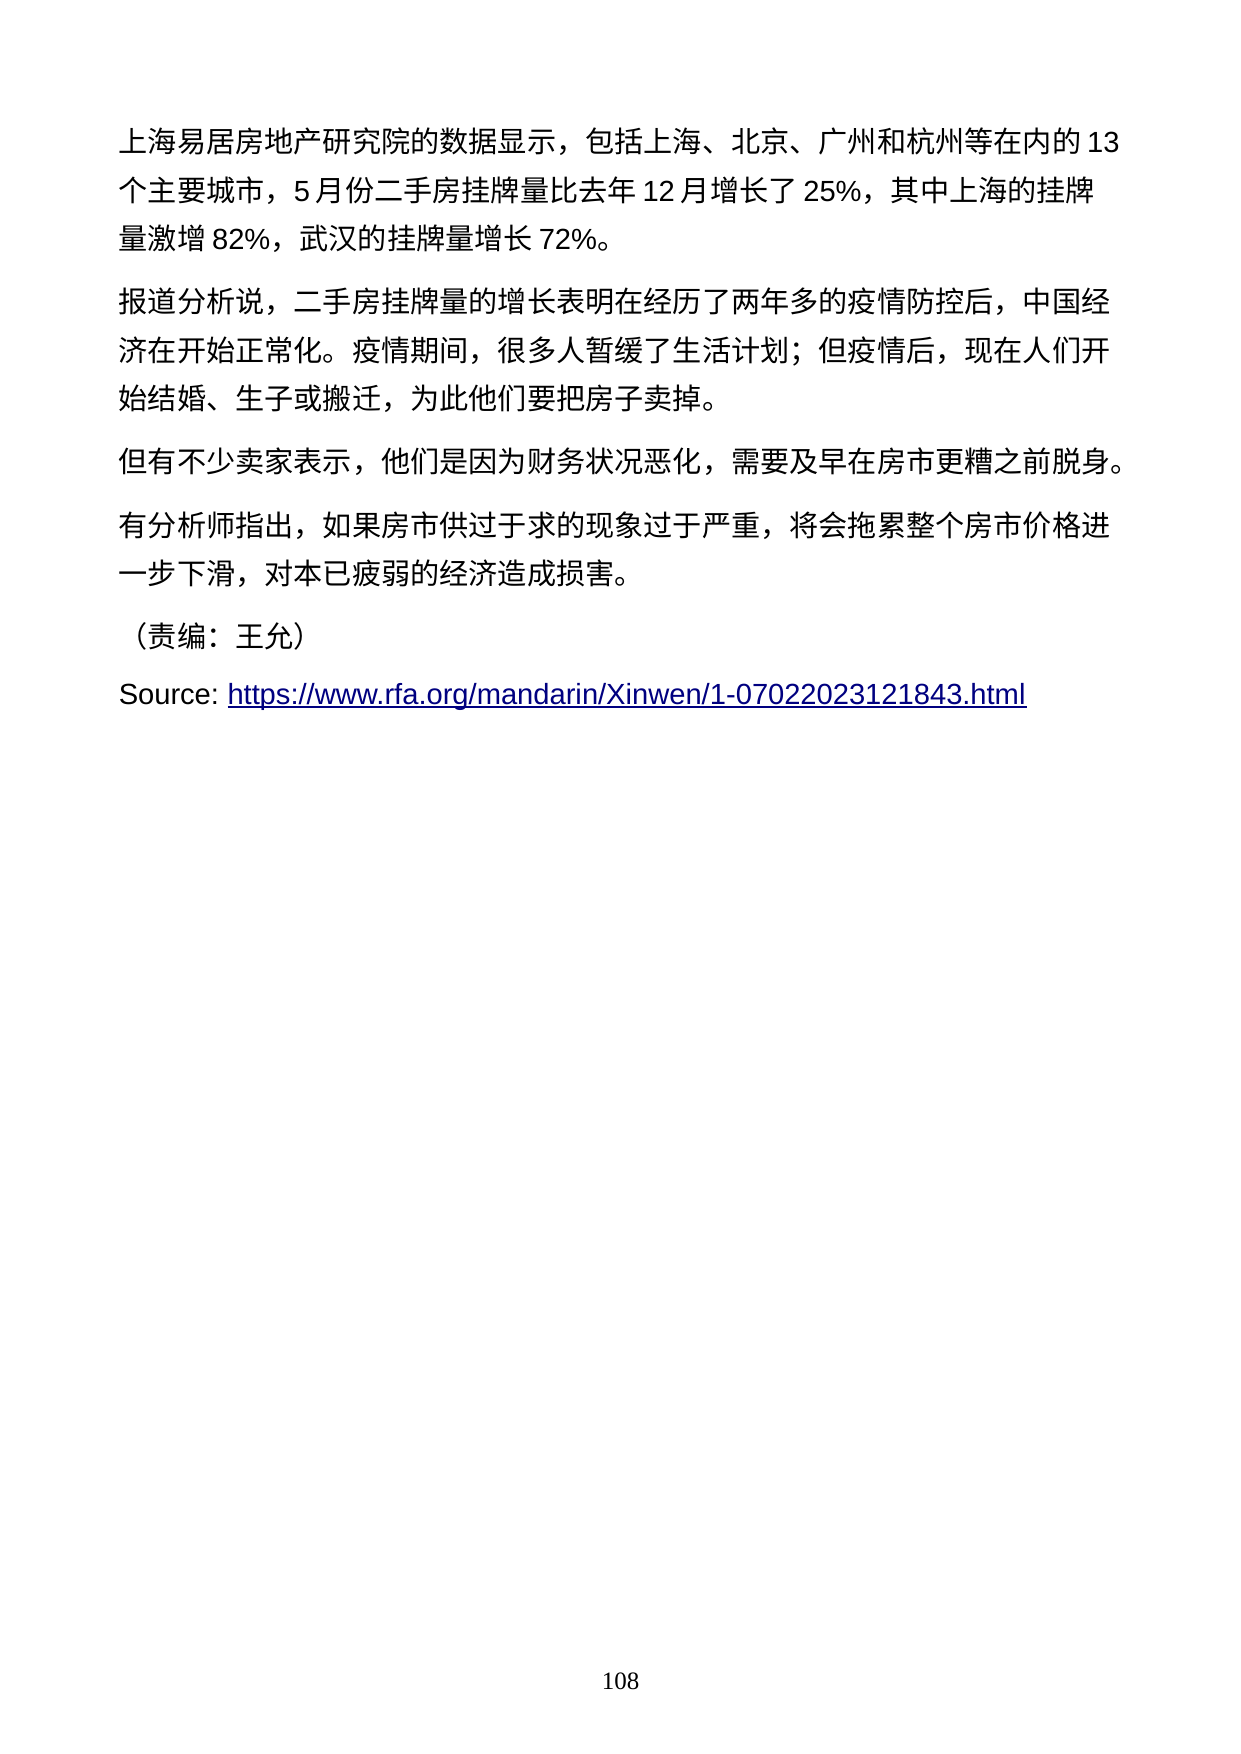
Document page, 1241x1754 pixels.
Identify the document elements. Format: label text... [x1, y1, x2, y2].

text （责编：王允） [118, 614, 1122, 656]
text 报道分析说，二手房挂牌量的增长表明在经历了两年多的疫情防控后，中国经济在开始正常化。疫情期间，很多人暂缓了生活计划；但疫情后，现在人们开始结婚、生子或搬迁，为此他们要把房子卖掉。 [118, 279, 1122, 418]
text 上海易居房地产研究院的数据显示，包括上海、北京、广州和杭州等在内的13个主要城市，5月份二手房挂牌量比去年12月增长了25%，其中上海的挂牌量激增82%，武汉的挂牌量增长72%。 [118, 118, 1122, 258]
text 有分析师指出，如果房市供过于求的现象过于严重，将会拖累整个房市价格进一步下滑，对本已疲弱的经济造成损害。 [118, 502, 1122, 593]
text 但有不少卖家表示，他们是因为财务状况恶化，需要及早在房市更糟之前脱身。 [118, 439, 1122, 481]
text Source: https://www.rfa.org/mandarin/Xinwen/1-07022023121843.html [118, 677, 1122, 710]
